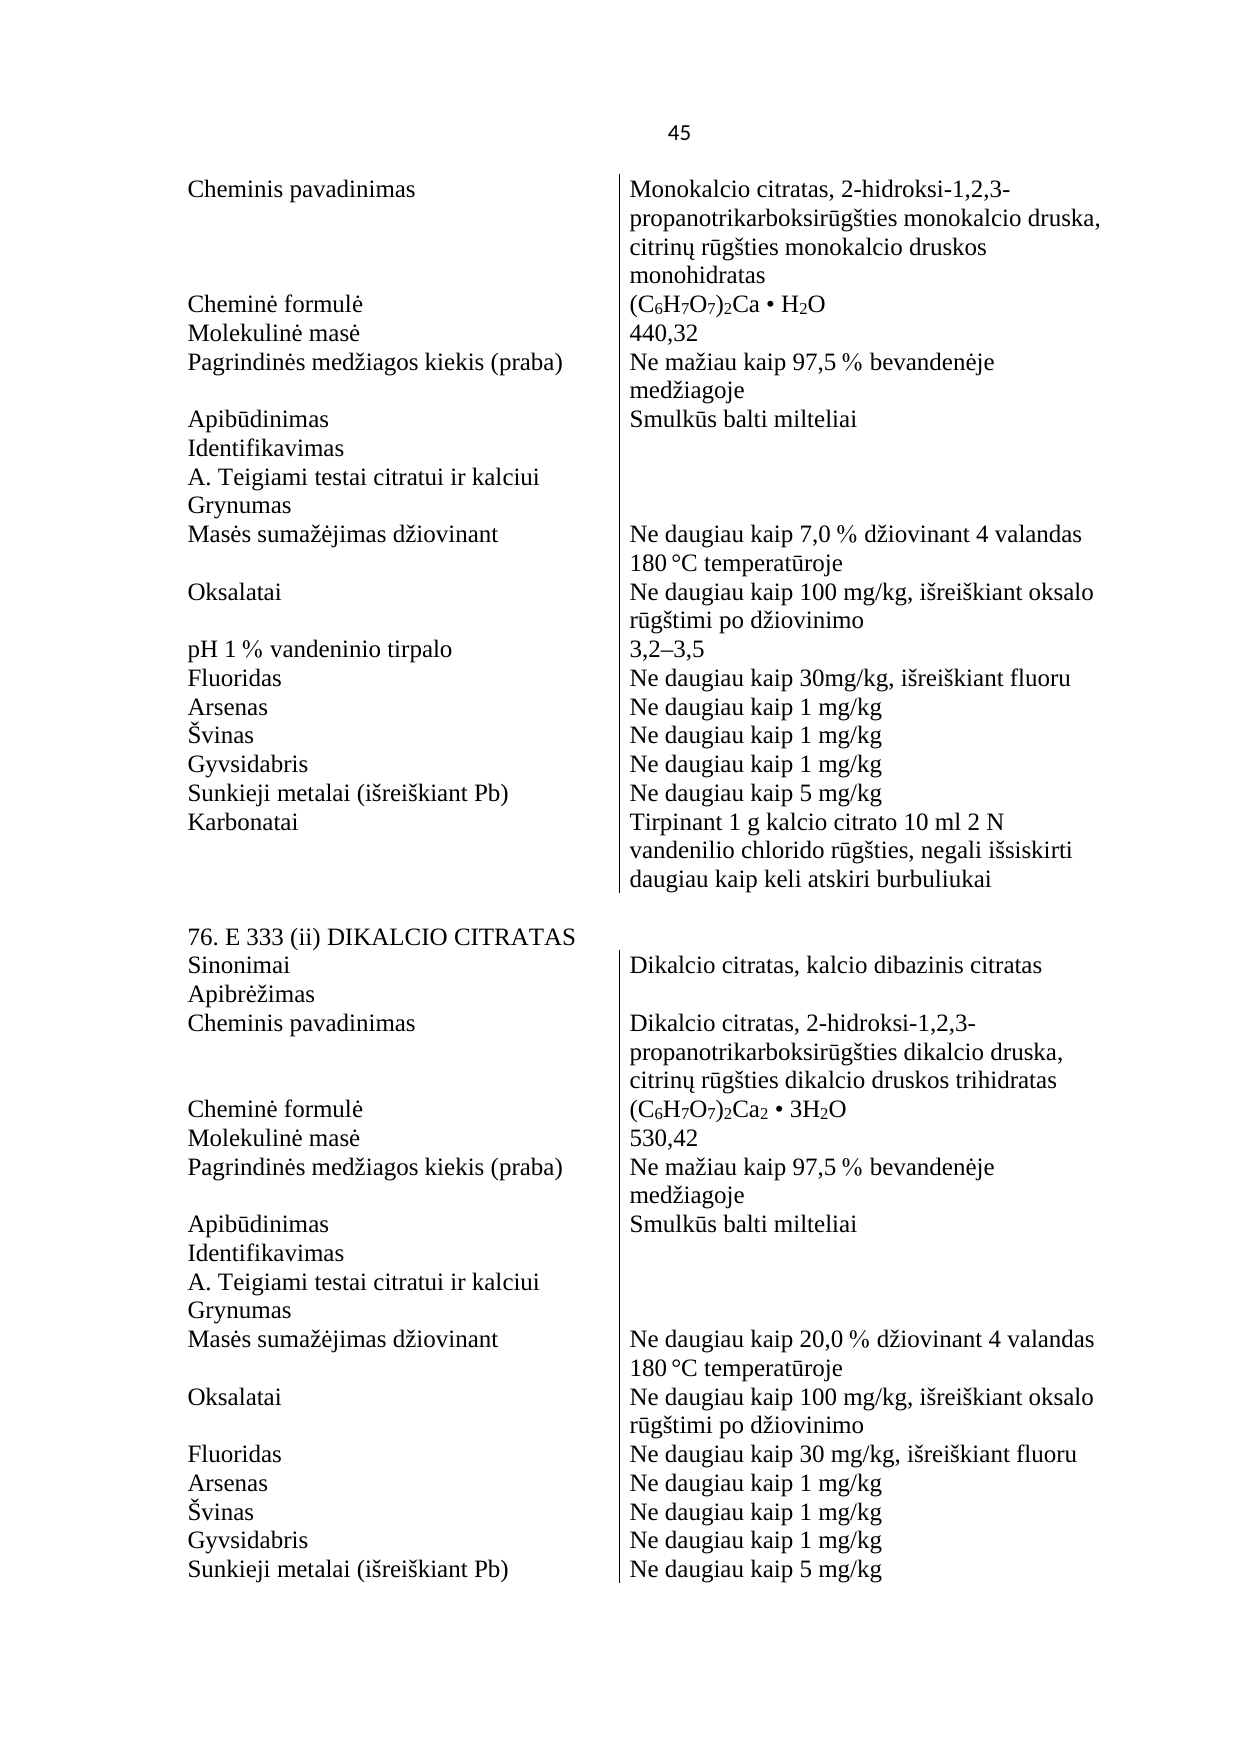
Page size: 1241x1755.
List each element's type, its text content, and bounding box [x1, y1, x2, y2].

table_cell 440,32 [620, 318, 1122, 347]
table_cell Identifikavimas [177, 433, 619, 462]
table_cell pH 1  vandeninio tirpalo [177, 634, 619, 663]
table_cell Ne daugiau kaip 30 mg/kg, išreiškiant fluoru [620, 1439, 1122, 1468]
table_cell (C6H7O7)2Ca2 • 3H2O [620, 1094, 1122, 1123]
table_cell Ne daugiau kaip 1 mg/kg [620, 692, 1122, 720]
table_cell A. Teigiami testai citratui ir kalciui [177, 462, 619, 490]
table_cell Cheminė formulė [177, 1094, 619, 1123]
table_cell Molekulinė masė [177, 1123, 619, 1152]
table_cell Ne daugiau kaip 1 mg/kg [620, 720, 1122, 749]
table_cell Švinas [177, 720, 619, 749]
table_cell Gyvsidabris [177, 749, 619, 778]
table_cell A. Teigiami testai citratui ir kalciui [177, 1267, 619, 1295]
table_cell Oksalatai [177, 1382, 619, 1439]
table_cell [620, 490, 1122, 519]
table_cell Arsenas [177, 1468, 619, 1497]
table_cell Tirpinant 1 g kalcio citrato 10 ml 2 N vandenilio chlorido rūgšties, negali išsiskirti daugiau kaip keli atskiri burbuliukai [620, 807, 1122, 893]
table_cell [620, 1238, 1122, 1267]
table_cell Cheminis pavadinimas [177, 174, 619, 289]
table_cell Ne daugiau kaip 5 mg/kg [620, 1554, 1122, 1583]
table_cell Gyvsidabris [177, 1525, 619, 1554]
table_cell Ne daugiau kaip 30mg/kg, išreiškiant fluoru [620, 663, 1122, 692]
table_cell Grynumas [177, 490, 619, 519]
table_cell 3,2–3,5 [620, 634, 1122, 663]
table_cell Cheminis pavadinimas [177, 1008, 619, 1094]
table_cell [620, 433, 1122, 462]
table_cell Dikalcio citratas, 2-hidroksi-1,2,3-propanotrikarboksirūgšties dikalcio druska, citrinų rūgšties dikalcio druskos trihidratas [620, 1008, 1122, 1094]
table_cell Ne mažiau kaip 97,5  bevandenėje medžiagoje [620, 1152, 1122, 1209]
table_cell Monokalcio citratas, 2-hidroksi-1,2,3-propanotrikarboksirūgšties monokalcio druska, citrinų rūgšties monokalcio druskos monohidratas [620, 174, 1122, 289]
table_cell Apibūdinimas [177, 1209, 619, 1238]
table_cell Pagrindinės medžiagos kiekis (praba) [177, 1152, 619, 1209]
table_cell Pagrindinės medžiagos kiekis (praba) [177, 347, 619, 404]
table_cell Ne daugiau kaip 100 mg/kg, išreiškiant oksalo rūgštimi po džiovinimo [620, 577, 1122, 634]
table_header 76. E 333 (ii) DIKALCIO CITRATAS [177, 922, 1122, 950]
table_cell Masės sumažėjimas džiovinant [177, 519, 619, 577]
table_cell Identifikavimas [177, 1238, 619, 1267]
table_cell Smulkūs balti milteliai [620, 404, 1122, 433]
table_cell Ne daugiau kaip 100 mg/kg, išreiškiant oksalo rūgštimi po džiovinimo [620, 1382, 1122, 1439]
table_cell Ne daugiau kaip 1 mg/kg [620, 749, 1122, 778]
table_cell Ne daugiau kaip 1 mg/kg [620, 1525, 1122, 1554]
table_cell Fluoridas [177, 663, 619, 692]
table_cell [620, 979, 1122, 1008]
table_cell Masės sumažėjimas džiovinant [177, 1324, 619, 1382]
table_cell Apibrėžimas [177, 979, 619, 1008]
table_cell Apibūdinimas [177, 404, 619, 433]
table_cell Molekulinė masė [177, 318, 619, 347]
table_cell Švinas [177, 1497, 619, 1525]
table_cell Fluoridas [177, 1439, 619, 1468]
table_cell Ne daugiau kaip 20,0  džiovinant 4 valandas 180 °C temperatūroje [620, 1324, 1122, 1382]
table_cell Karbonatai [177, 807, 619, 893]
table_cell Ne daugiau kaip 5 mg/kg [620, 778, 1122, 807]
table_cell (C6H7O7)2Ca • H2O [620, 289, 1122, 318]
table_cell Sunkieji metalai (išreiškiant Pb) [177, 778, 619, 807]
table_cell Smulkūs balti milteliai [620, 1209, 1122, 1238]
table_cell Sunkieji metalai (išreiškiant Pb) [177, 1554, 619, 1583]
table_cell Ne daugiau kaip 1 mg/kg [620, 1468, 1122, 1497]
table_cell Ne mažiau kaip 97,5  bevandenėje medžiagoje [620, 347, 1122, 404]
table_cell [620, 1267, 1122, 1295]
table_cell 530,42 [620, 1123, 1122, 1152]
table_cell Grynumas [177, 1295, 619, 1324]
table_cell Arsenas [177, 692, 619, 720]
table_cell [620, 462, 1122, 490]
table_cell Cheminė formulė [177, 289, 619, 318]
table_cell [620, 1295, 1122, 1324]
table_cell Dikalcio citratas, kalcio dibazinis citratas [620, 950, 1122, 979]
table_cell Ne daugiau kaip 1 mg/kg [620, 1497, 1122, 1525]
table_cell Ne daugiau kaip 7,0  džiovinant 4 valandas 180 °C temperatūroje [620, 519, 1122, 577]
table_cell Oksalatai [177, 577, 619, 634]
table_cell Sinonimai [177, 950, 619, 979]
